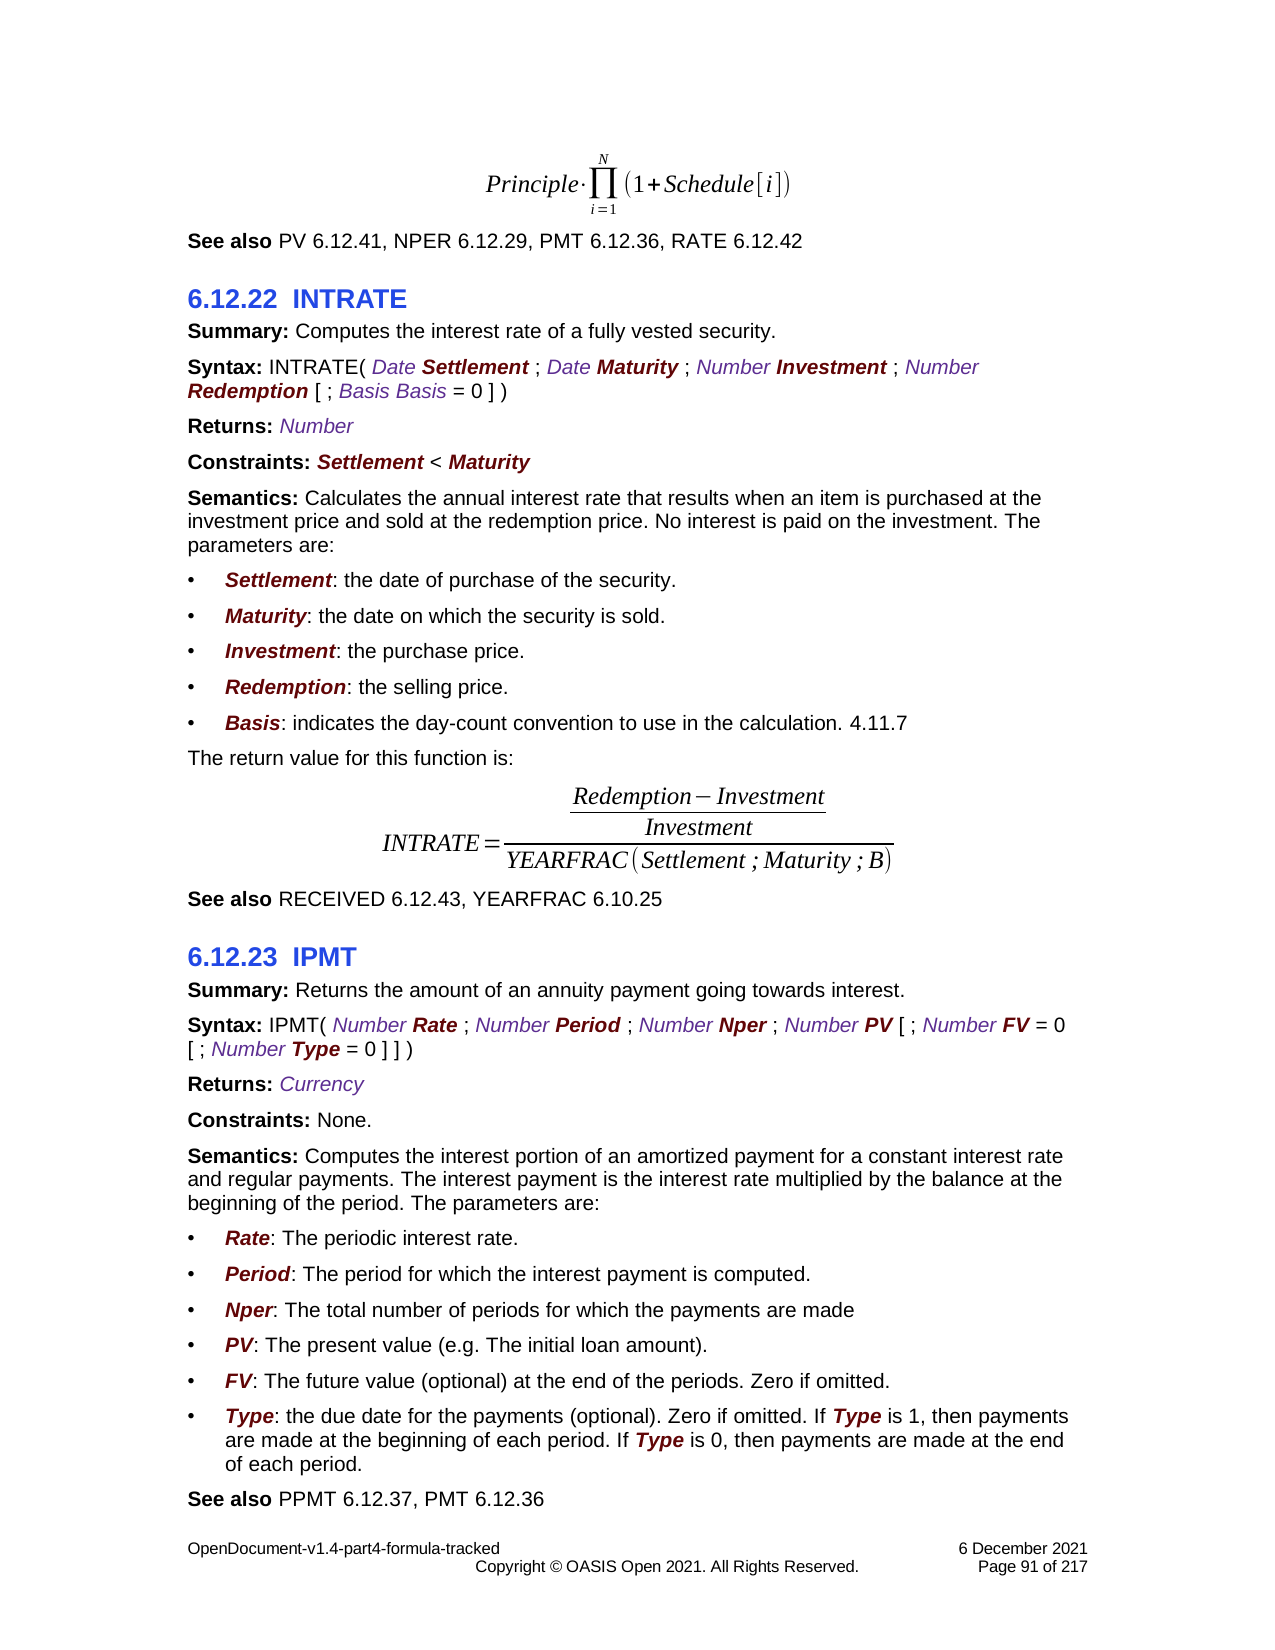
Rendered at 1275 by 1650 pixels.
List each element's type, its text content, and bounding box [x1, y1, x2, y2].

text See also PPMT 6.12.37, PMT 6.12.36 [187, 1488, 1088, 1511]
list Basis: indicates the day-count convention to use in the calculation. 4.11.7 [187, 711, 1088, 735]
text Summary: Returns the amount of an annuity payment going towards interest. [187, 978, 1088, 1002]
list Maturity: the date on which the security is sold. [187, 604, 1088, 628]
text Semantics: Calculates the annual interest rate that results when an item is purchased at the investment price and sold at the redemption price. No interest is paid on the investment. The parameters are: [187, 486, 1088, 557]
subtitle INTRATE [187, 284, 1088, 314]
list Settlement: the date of purchase of the security. [187, 569, 1088, 592]
list PV: The present value (e.g. The initial loan amount). [187, 1334, 1088, 1357]
text See also PV 6.12.41, NPER 6.12.29, PMT 6.12.36, RATE 6.12.42 [187, 229, 1088, 253]
text Semantics: Computes the interest portion of an amortized payment for a constant interest rate and regular payments. The interest payment is the interest rate multiplied by the balance at the beginning of the period. The parameters are: [187, 1144, 1088, 1215]
subtitle IPMT [187, 942, 1088, 972]
text Returns: Currency [187, 1073, 1088, 1096]
list Rate: The periodic interest rate. [187, 1227, 1088, 1250]
list Period: The period for which the interest payment is computed. [187, 1262, 1088, 1286]
list Investment: the purchase price. [187, 640, 1088, 663]
list Type: the due date for the payments (optional). Zero if omitted. If Type is 1, then payments are made at the beginning of each period. If Type is 0, then payments are made at the end of each period. [187, 1405, 1088, 1476]
text Syntax: INTRATE( Date Settlement ; Date Maturity ; Number Investment ; Number Redemption [ ; Basis Basis = 0 ] ) [187, 356, 1088, 403]
text Syntax: IPMT( Number Rate ; Number Period ; Number Nper ; Number PV [ ; Number FV = 0 [ ; Number Type = 0 ] ] ) [187, 1014, 1088, 1061]
list FV: The future value (optional) at the end of the periods. Zero if omitted. [187, 1369, 1088, 1393]
text Constraints: None. [187, 1108, 1088, 1132]
text Constraints: Settlement < Maturity [187, 450, 1088, 474]
list Redemption: the selling price. [187, 676, 1088, 699]
text Returns: Number [187, 415, 1088, 438]
list Nper: The total number of periods for which the payments are made [187, 1298, 1088, 1322]
text Summary: Computes the interest rate of a fully vested security. [187, 320, 1088, 343]
text The return value for this function is: [187, 747, 1088, 770]
text See also RECEIVED 6.12.43, YEARFRAC 6.10.25 [187, 887, 1088, 911]
